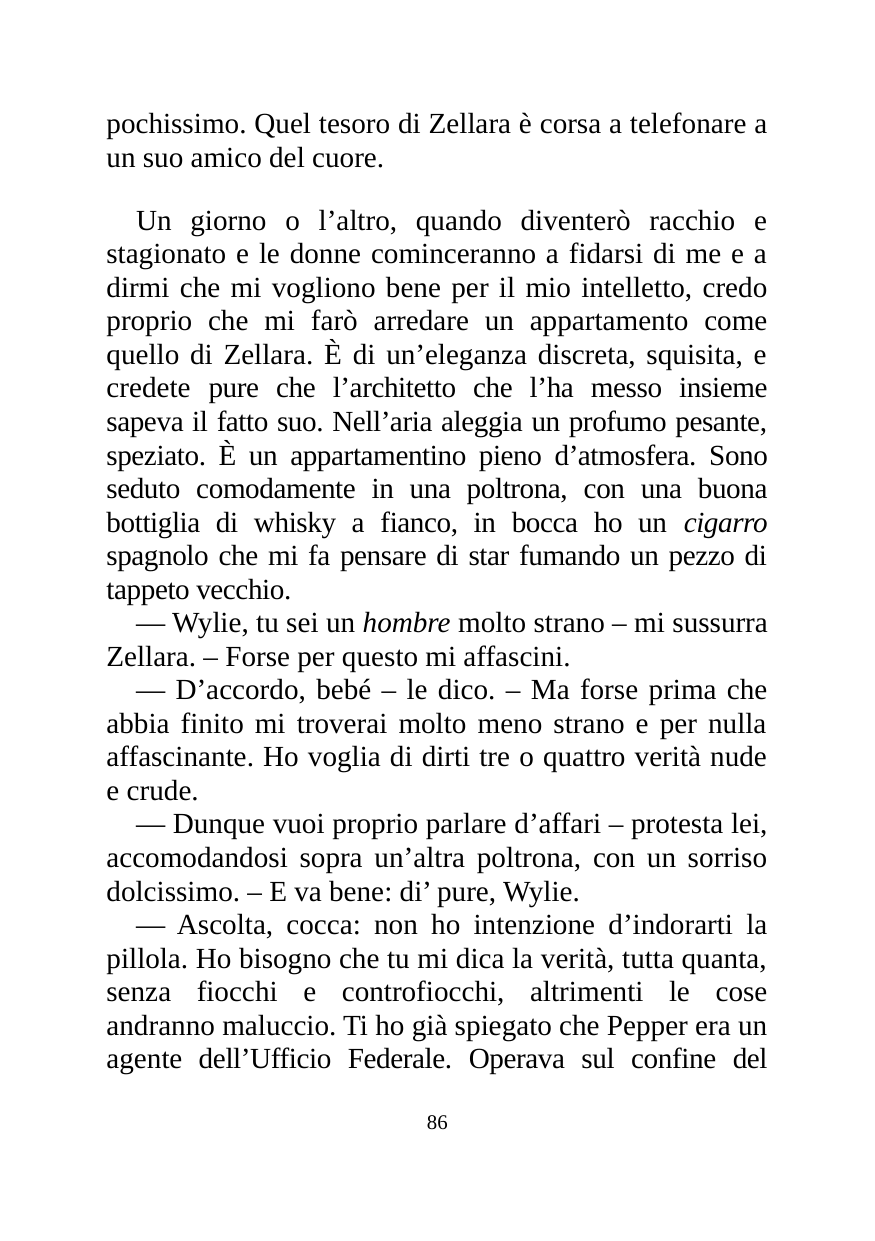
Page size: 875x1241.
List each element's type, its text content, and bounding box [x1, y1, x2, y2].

text — D’accordo, bebé – le dico. – Ma forse prima che abbia finito mi troverai molto meno strano e per nulla affascinante. Ho voglia di dirti tre o quattro verità nude e crude. [106, 672, 768, 807]
text pochissimo. Quel tesoro di Zellara è corsa a telefonare a un suo amico del cuore. [106, 106, 768, 173]
text — Dunque vuoi proprio parlare d’affari – protesta lei, accomodandosi sopra un’altra poltrona, con un sorriso dolcissimo. – E va bene: di’ pure, Wylie. [106, 807, 768, 907]
text — Ascolta, cocca: non ho intenzione d’indorarti la pillola. Ho bisogno che tu mi dica la verità, tutta quanta, senza fiocchi e controfiocchi, altrimenti le cose andranno maluccio. Ti ho già spiegato che Pepper era un agente dell’Ufficio Federale. Operava sul confine del [106, 907, 768, 1075]
text Un giorno o l’altro, quando diventerò racchio e stagionato e le donne cominceranno a fidarsi di me e a dirmi che mi vogliono bene per il mio intelletto, credo proprio che mi farò arredare un appartamento come quello di Zellara. È di un’eleganza discreta, squisita, e credete pure che l’architetto che l’ha messo insieme sapeva il fatto suo. Nell’aria aleggia un profumo pesante, speziato. È un appartamentino pieno d’atmosfera. Sono seduto comodamente in una poltrona, con una buona bottiglia di whisky a fianco, in bocca ho un cigarro spagnolo che mi fa pensare di star fumando un pezzo di tappeto vecchio. [106, 203, 768, 605]
text — Wylie, tu sei un hombre molto strano – mi sussurra Zellara. – Forse per questo mi affascini. [106, 605, 768, 672]
